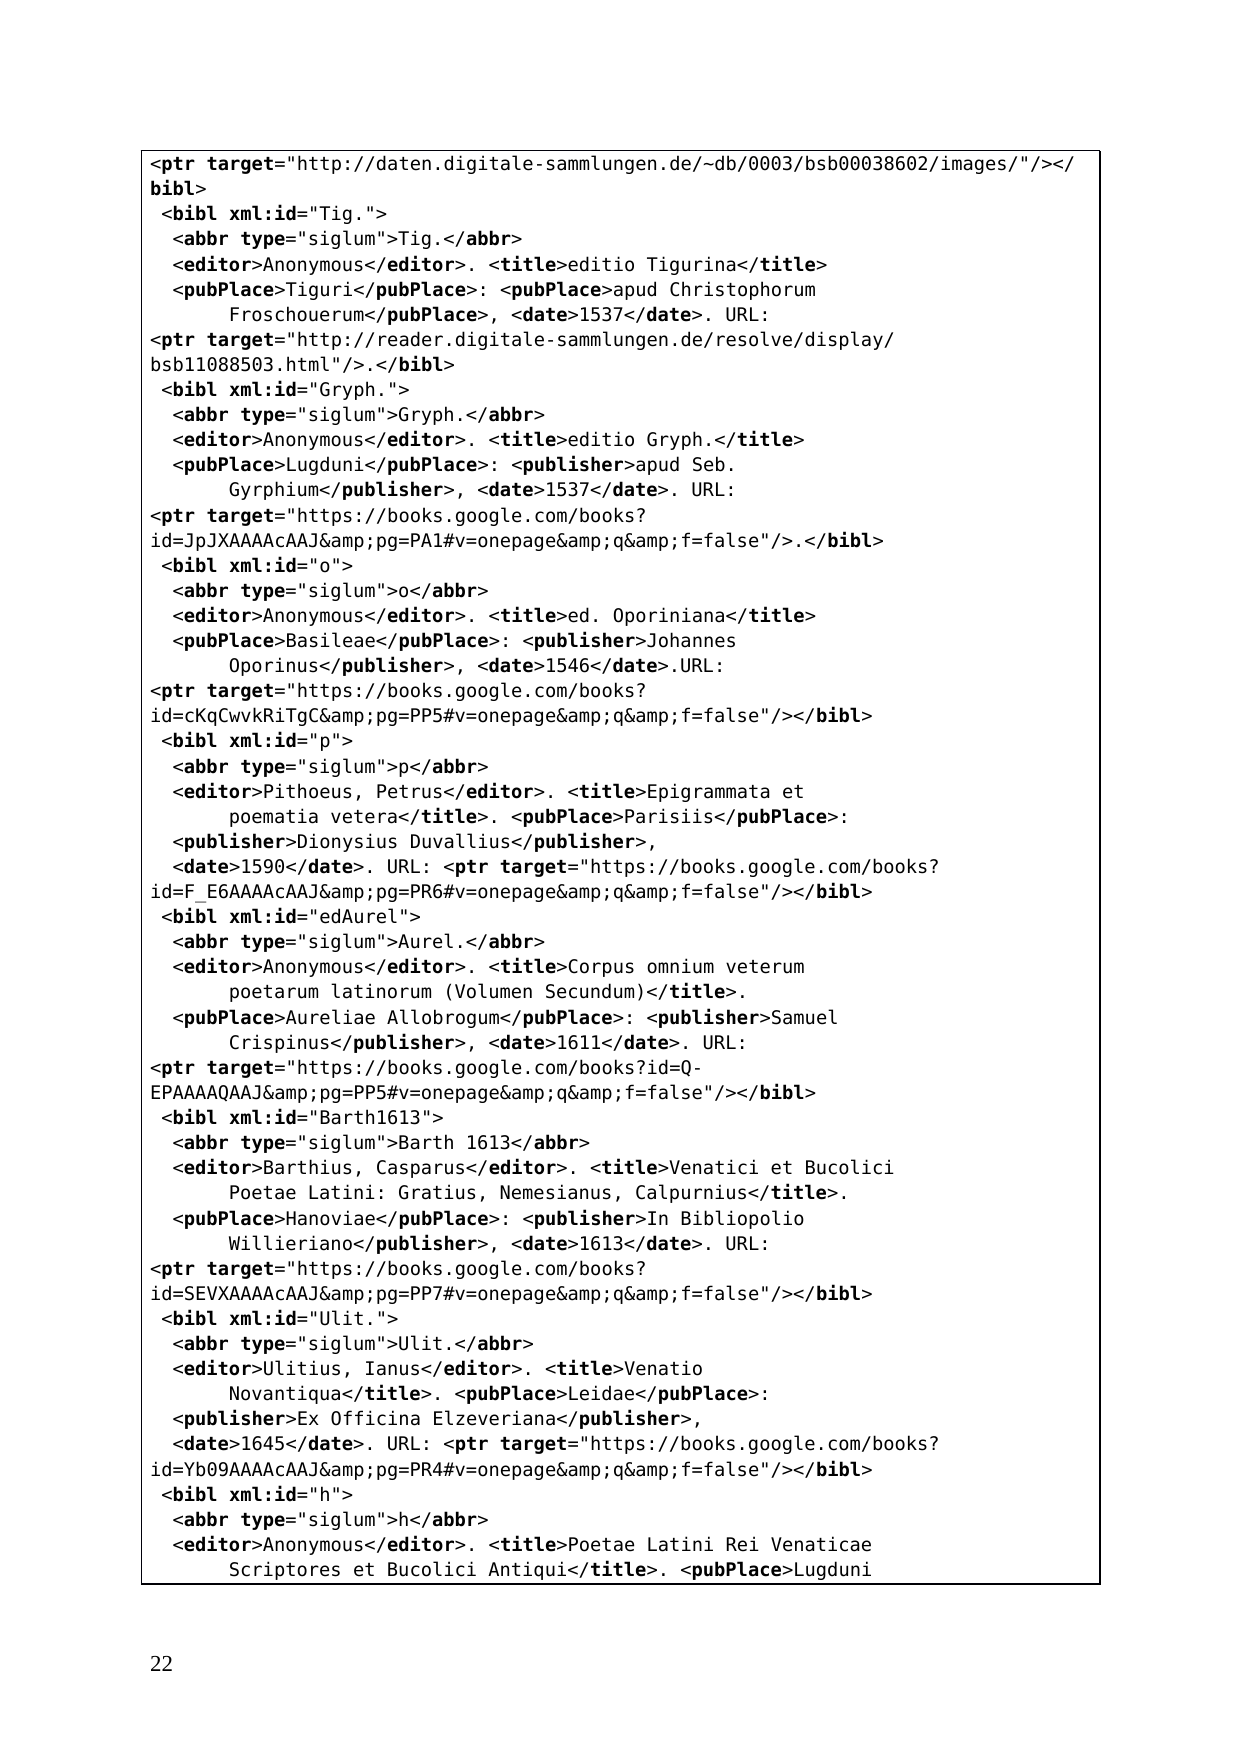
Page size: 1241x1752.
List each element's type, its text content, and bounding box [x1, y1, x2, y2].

text <ptr target="http://daten.digitale-sammlungen.de/~db/0003/bsb00038602/images/"/></bibl> <bibl xml:id="Tig."> <abbr type="siglum">Tig.</abbr> <editor>Anonymous</editor>. <title>editio Tigurina</title> <pubPlace>Tiguri</pubPlace>: <pubPlace>apud Christophorum Froschouerum</pubPlace>, <date>1537</date>. URL: <ptr target="http://reader.digitale-sammlungen.de/resolve/display/bsb11088503.html"/>.</bibl> <bibl xml:id="Gryph."> <abbr type="siglum">Gryph.</abbr> <editor>Anonymous</editor>. <title>editio Gryph.</title> <pubPlace>Lugduni</pubPlace>: <publisher>apud Seb. Gyrphium</publisher>, <date>1537</date>. URL: <ptr target="https://books.google.com/books?id=JpJXAAAAcAAJ&amp;pg=PA1#v=onepage&amp;q&amp;f=false"/>.</bibl> <bibl xml:id="o"> <abbr type="siglum">o</abbr> <editor>Anonymous</editor>. <title>ed. Oporiniana</title> <pubPlace>Basileae</pubPlace>: <publisher>Johannes Oporinus</publisher>, <date>1546</date>.URL: <ptr target="https://books.google.com/books?id=cKqCwvkRiTgC&amp;pg=PP5#v=onepage&amp;q&amp;f=false"/></bibl> <bibl xml:id="p"> <abbr type="siglum">p</abbr> <editor>Pithoeus, Petrus</editor>. <title>Epigrammata et poematia vetera</title>. <pubPlace>Parisiis</pubPlace>: <publisher>Dionysius Duvallius</publisher>, <date>1590</date>. URL: <ptr target="https://books.google.com/books?id=F_E6AAAAcAAJ&amp;pg=PR6#v=onepage&amp;q&amp;f=false"/></bibl> <bibl xml:id="edAurel"> <abbr type="siglum">Aurel.</abbr> <editor>Anonymous</editor>. <title>Corpus omnium veterum poetarum latinorum (Volumen Secundum)</title>. <pubPlace>Aureliae Allobrogum</pubPlace>: <publisher>Samuel Crispinus</publisher>, <date>1611</date>. URL: <ptr target="https://books.google.com/books?id=Q-EPAAAAQAAJ&amp;pg=PP5#v=onepage&amp;q&amp;f=false"/></bibl> <bibl xml:id="Barth1613"> <abbr type="siglum">Barth 1613</abbr> <editor>Barthius, Casparus</editor>. <title>Venatici et Bucolici Poetae Latini: Gratius, Nemesianus, Calpurnius</title>. <pubPlace>Hanoviae</pubPlace>: <publisher>In Bibliopolio Willieriano</publisher>, <date>1613</date>. URL: <ptr target="https://books.google.com/books?id=SEVXAAAAcAAJ&amp;pg=PP7#v=onepage&amp;q&amp;f=false"/></bibl> <bibl xml:id="Ulit."> <abbr type="siglum">Ulit.</abbr> <editor>Ulitius, Ianus</editor>. <title>Venatio Novantiqua</title>. <pubPlace>Leidae</pubPlace>: <publisher>Ex Officina Elzeveriana</publisher>, <date>1645</date>. URL: <ptr target="https://books.google.com/books?id=Yb09AAAAcAAJ&amp;pg=PR4#v=onepage&amp;q&amp;f=false"/></bibl> <bibl xml:id="h"> <abbr type="siglum">h</abbr> <editor>Anonymous</editor>. <title>Poetae Latini Rei Venaticae Scriptores et Bucolici Antiqui</title>. <pubPlace>Lugduni [142, 151, 1099, 1583]
